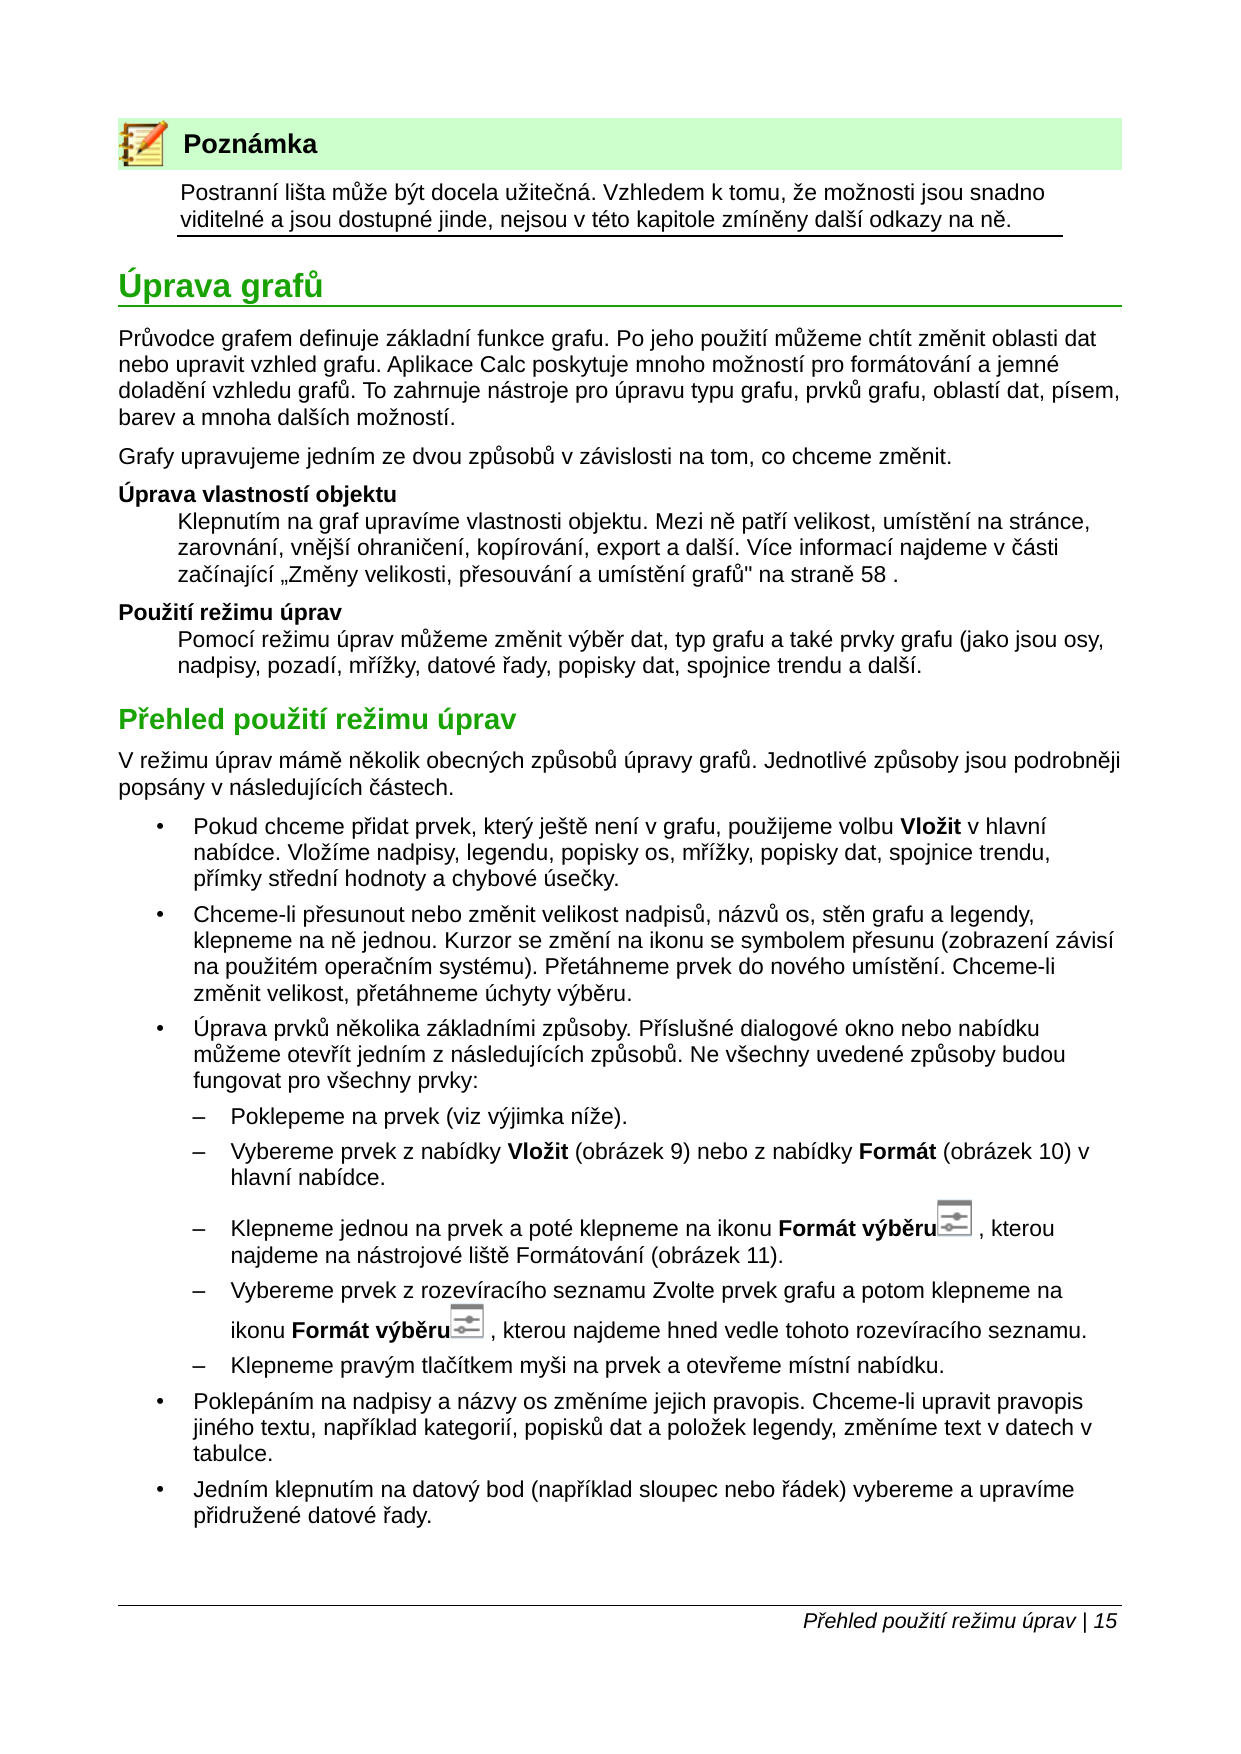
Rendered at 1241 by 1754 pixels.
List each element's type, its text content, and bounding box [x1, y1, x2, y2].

list Klepneme jednou na prvek a poté klepneme na ikonu Formát výběru , kterou najdeme na nástrojové liště Formátování (obrázek 11). [192, 1213, 1122, 1268]
list Jedním klepnutím na datový bod (například sloupec nebo řádek) vybereme a upravíme přidružené datové řady. [156, 1476, 1122, 1528]
text Grafy upravujeme jedním ze dvou způsobů v závislosti na tom, co chceme změnit. [118, 443, 1122, 469]
list Vybereme prvek z rozevíracího seznamu Zvolte prvek grafu a potom klepneme na ikonu Formát výběru , kterou najdeme hned vedle tohoto rozevíracího seznamu. [192, 1277, 1122, 1343]
list Vybereme prvek z nabídky Vložit (obrázek 9) nebo z nabídky Formát (obrázek 10) v hlavní nabídce. [192, 1138, 1122, 1191]
list Chceme-li přesunout nebo změnit velikost nadpisů, názvů os, stěn grafu a legendy, klepneme na ně jednou. Kurzor se změní na ikonu se symbolem přesunu (zobrazení závisí na použitém operačním systému). Přetáhneme prvek do nového umístění. Chceme-li změnit velikost, přetáhneme úchyty výběru. [156, 901, 1122, 1006]
text Postranní lišta může být docela užitečná. Vzhledem k tomu, že možnosti jsou snadno viditelné a jsou dostupné jinde, nejsou v této kapitole zmíněny další odkazy na ně. [177, 176, 1063, 235]
picture [119, 119, 170, 170]
text Pomocí režimu úprav můžeme změnit výběr dat, typ grafu a také prvky grafu (jako jsou osy, nadpisy, pozadí, mřížky, datové řady, popisky dat, spojnice trendu a další. [177, 626, 1122, 678]
picture [937, 1199, 972, 1237]
text V režimu úprav mámě několik obecných způsobů úpravy grafů. Jednotlivé způsoby jsou podrobněji popsány v následujících částech. [118, 747, 1122, 800]
list Pokud chceme přidat prvek, který ještě není v grafu, použijeme volbu Vložit v hlavní nabídce. Vložíme nadpisy, legendu, popisky os, mřížky, popisky dat, spojnice trendu, přímky střední hodnoty a chybové úsečky. [156, 813, 1122, 892]
list Poklepáním na nadpisy a názvy os změníme jejich pravopis. Chceme-li upravit pravopis jiného textu, například kategorií, popisků dat a položek legendy, změníme text v datech v tabulce. [156, 1388, 1122, 1467]
text Klepnutím na graf upravíme vlastnosti objektu. Mezi ně patří velikost, umístění na stránce, zarovnání, vnější ohraničení, kopírování, export a další. Více informací najdeme v části začínající „Změna velikosti, přesouvání a umístění grafů" na straně 56 . [177, 508, 1122, 587]
list Klepneme pravým tlačítkem myši na prvek a otevřeme místní nabídku. [192, 1352, 1122, 1379]
list Poklepeme na prvek (viz výjimka níže). [192, 1103, 1122, 1129]
text Úprava vlastností objektu [118, 481, 1122, 508]
text Použití režimu úprav [118, 599, 1122, 626]
list Úprava prvků několika základními způsoby. Příslušné dialogové okno nebo nabídku můžeme otevřít jedním z následujících způsobů. Ne všechny uvedené způsoby budou fungovat pro všechny prvky: [156, 1015, 1122, 1094]
subtitle Úprava grafů [118, 266, 1122, 305]
text Průvodce grafem definuje základní funkce grafu. Po jeho použití můžeme chtít změnit oblasti dat nebo upravit vzhled grafu. Aplikace Calc poskytuje mnoho možností pro formátování a jemné doladění vzhledu grafů. To zahrnuje nástroje pro úpravu typu grafu, prvků grafu, oblastí dat, písem, barev a mnoha dalších možností. [118, 325, 1122, 430]
picture [450, 1303, 484, 1339]
subtitle Poznámka [118, 126, 1122, 166]
subtitle Přehled použití režimu úprav [118, 702, 1122, 736]
